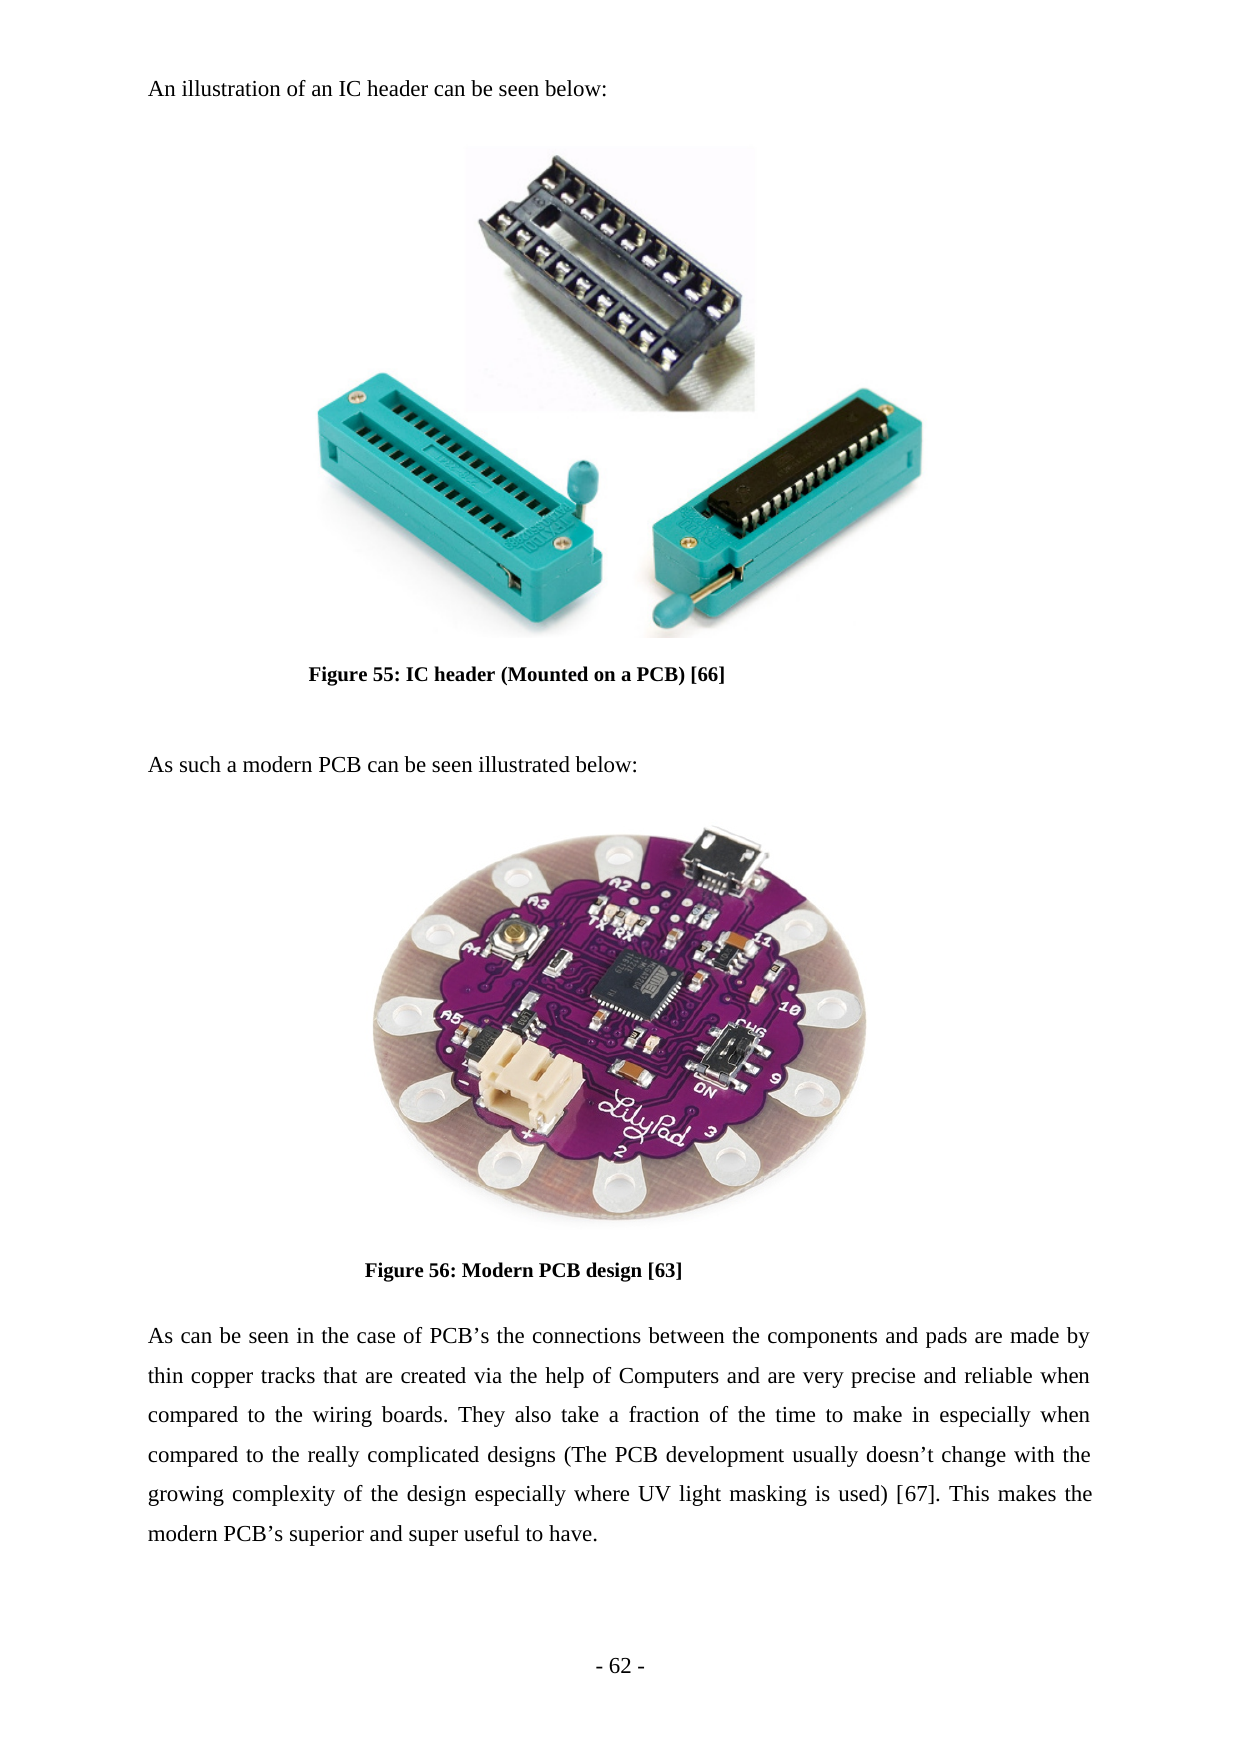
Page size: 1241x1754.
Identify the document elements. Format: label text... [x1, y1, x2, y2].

text An illustration of an IC header can be seen below: [148, 75, 1092, 101]
picture [308, 139, 932, 638]
text Figure 56: Modern PCB design [63] [364, 1230, 876, 1282]
text As such a modern PCB can be seen illustrated below: [148, 751, 1092, 777]
text As can be seen in the case of PCB’s the connections between the components and pads are made by thin copper tracks that are created via the help of Computers and are very precise and reliable when compared to the wiring boards. They also take a fraction of the time to make in especially when compared to the really complicated designs (The PCB development usually doesn’t change with the growing complexity of the design especially where UV light masking is used) [67]. This makes the modern PCB’s superior and super useful to have. [148, 1322, 1092, 1546]
text Figure 55: IC header (Mounted on a PCB) [66] [308, 638, 932, 686]
picture [364, 818, 876, 1230]
